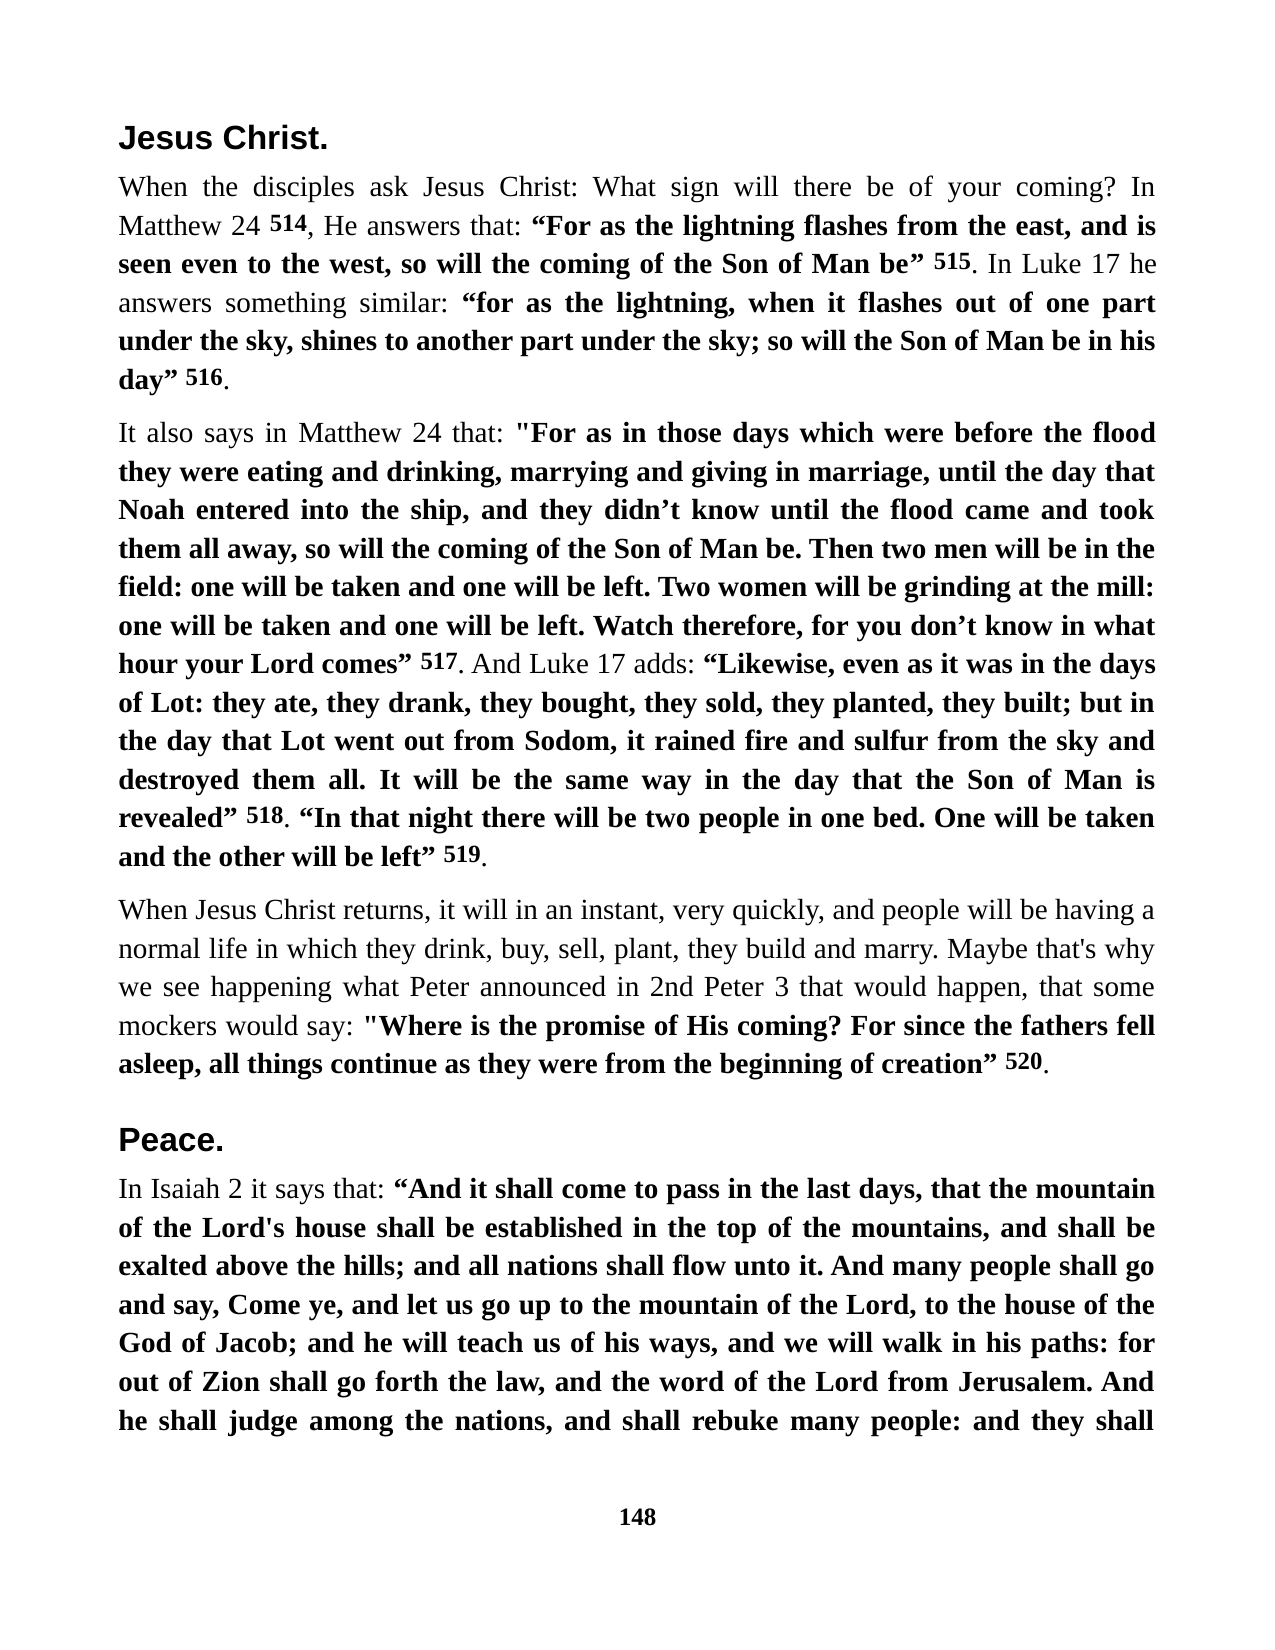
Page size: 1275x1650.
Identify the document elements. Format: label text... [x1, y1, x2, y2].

text When Jesus Christ returns, it will in an instant, very quickly, and people will be having a normal life in which they drink, buy, sell, plant, they build and marry. Maybe that's why we see happening what Peter announced in 2nd Peter 3 that would happen, that some mockers would say: "Where is the promise of His coming? For since the fathers fell asleep, all things continue as they were from the beginning of creation” . [118, 892, 1157, 1080]
subtitle Jesus Christ. [118, 118, 1157, 157]
text When the disciples ask Jesus Christ: What sign will there be of your coming? In Matthew 24 , He answers that: “For as the lightning flashes from the east, and is seen even to the west, so will the coming of the Son of Man be” . In Luke 17 he answers something similar: “for as the lightning, when it flashes out of one part under the sky, shines to another part under the sky; so will the Son of Man be in his day” . [118, 169, 1157, 396]
subtitle Peace. [118, 1120, 1157, 1159]
text In Isaiah 2 it says that: “And it shall come to pass in the last days, that the mountain of the Lord's house shall be established in the top of the mountains, and shall be exalted above the hills; and all nations shall flow unto it. And many people shall go and say, Come ye, and let us go up to the mountain of the Lord, to the house of the God of Jacob; and he will teach us of his ways, and we will walk in his paths: for out of Zion shall go forth the law, and the word of the Lord from Jerusalem. And he shall judge among the nations, and shall rebuke many people: and they shall [118, 1171, 1157, 1436]
text It also says in Matthew 24 that: "For as in those days which were before the flood they were eating and drinking, marrying and giving in marriage, until the day that Noah entered into the ship, and they didn’t know until the flood came and took them all away, so will the coming of the Son of Man be. Then two men will be in the field: one will be taken and one will be left. Two women will be grinding at the mill: one will be taken and one will be left. Watch therefore, for you don’t know in what hour your Lord comes” . And Luke 17 adds: “Likewise, even as it was in the days of Lot: they ate, they drank, they bought, they sold, they planted, they built; but in the day that Lot went out from Sodom, it rained fire and sulfur from the sky and destroyed them all. It will be the same way in the day that the Son of Man is revealed” . “In that night there will be two people in one bed. One will be taken and the other will be left” . [118, 415, 1157, 873]
